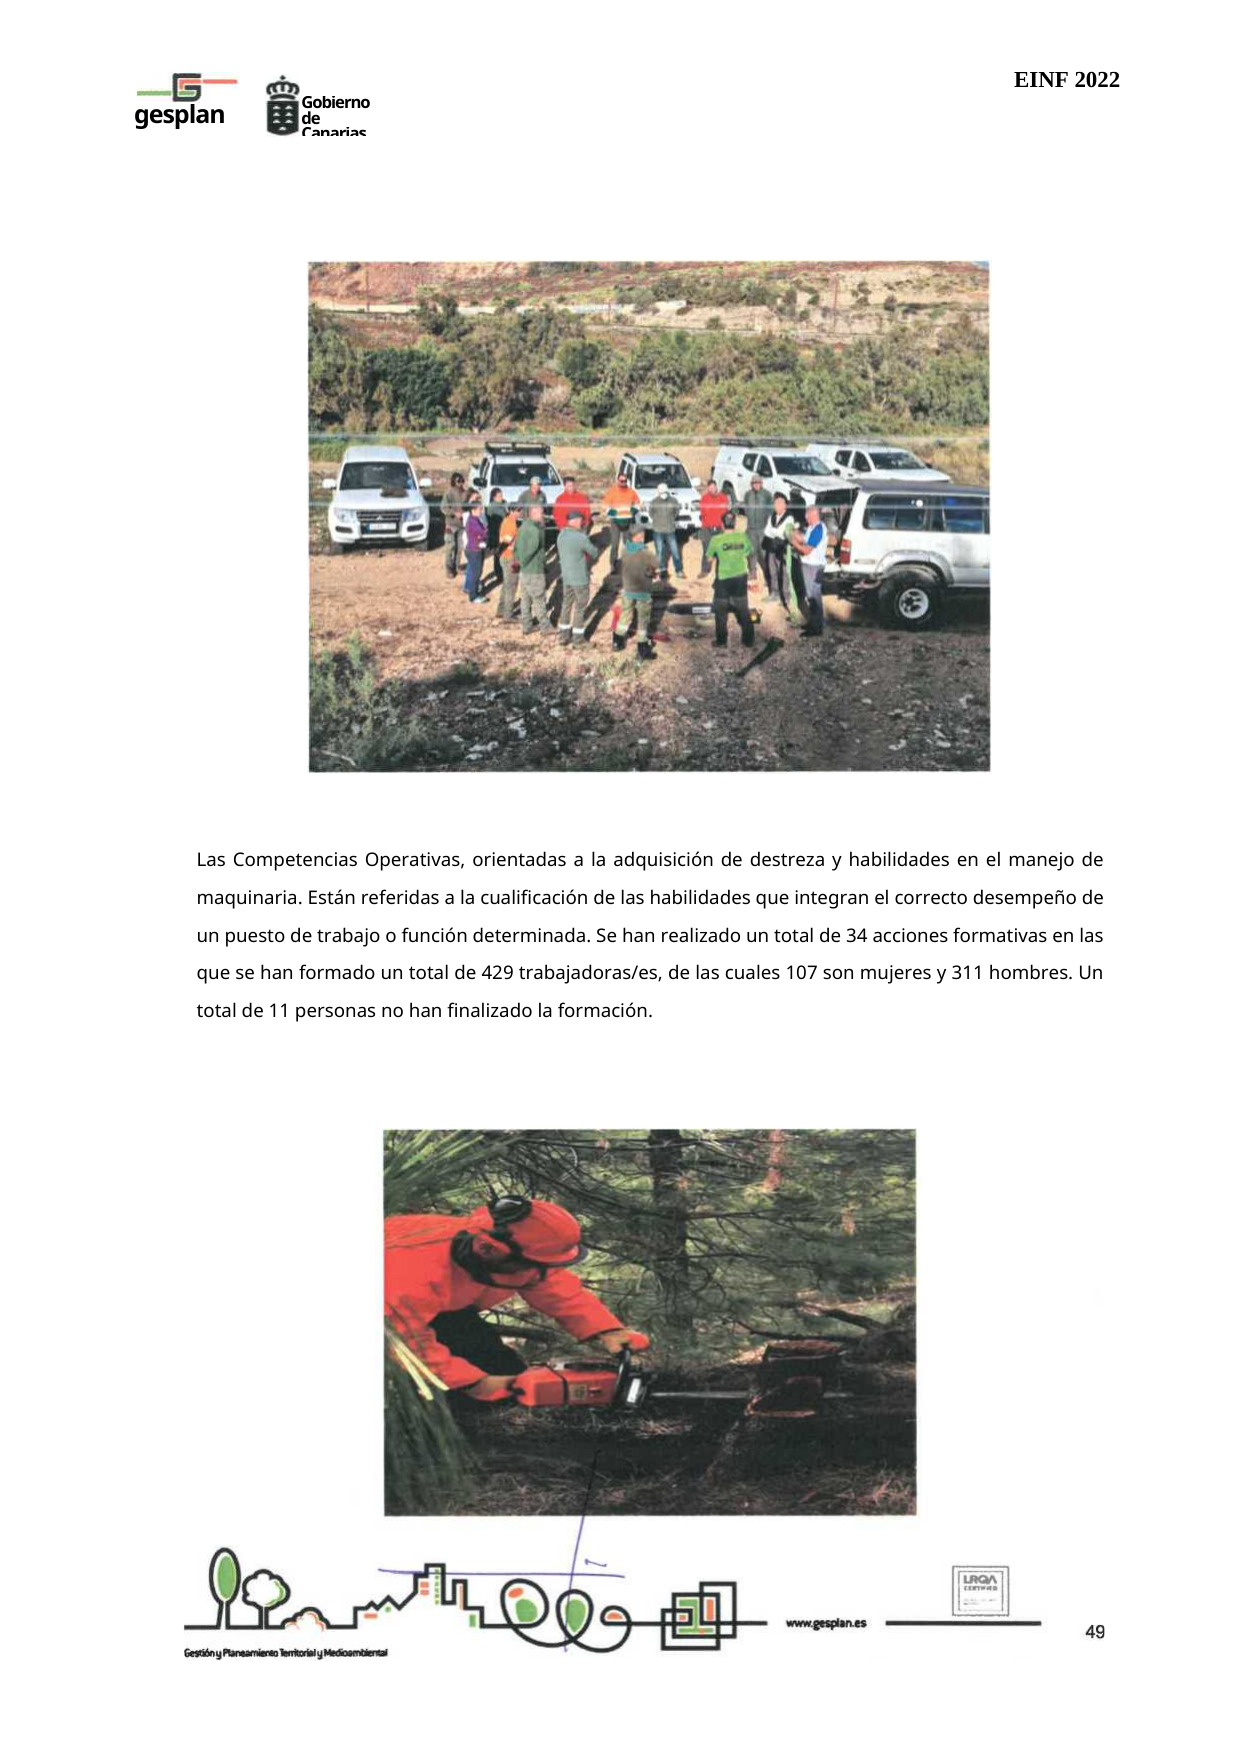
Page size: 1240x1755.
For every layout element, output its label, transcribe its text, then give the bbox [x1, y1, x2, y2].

picture [183, 1128, 1105, 1661]
picture [265, 74, 300, 137]
picture [307, 260, 992, 774]
picture [136, 72, 239, 103]
text EINF 2022 [1014, 69, 1120, 92]
text Las Competencias Operativas, orientadas a la adquisición de destreza y habilidades en el manejo de maquinaria. Están referidas a la cualificación de las habilidades que integran el correcto desempeño de un puesto de trabajo o función determinada. Se han realizado un total de 34 acciones formativas en las que se han formado un total de 429 trabajadoras/es, de las cuales 107 son mujeres y 311 hombres. Un total de 11 personas no han finalizado la formación. [196, 836, 1104, 1025]
subtitle gesplan [134, 103, 240, 128]
text Gobierno de Canarias [301, 97, 378, 135]
